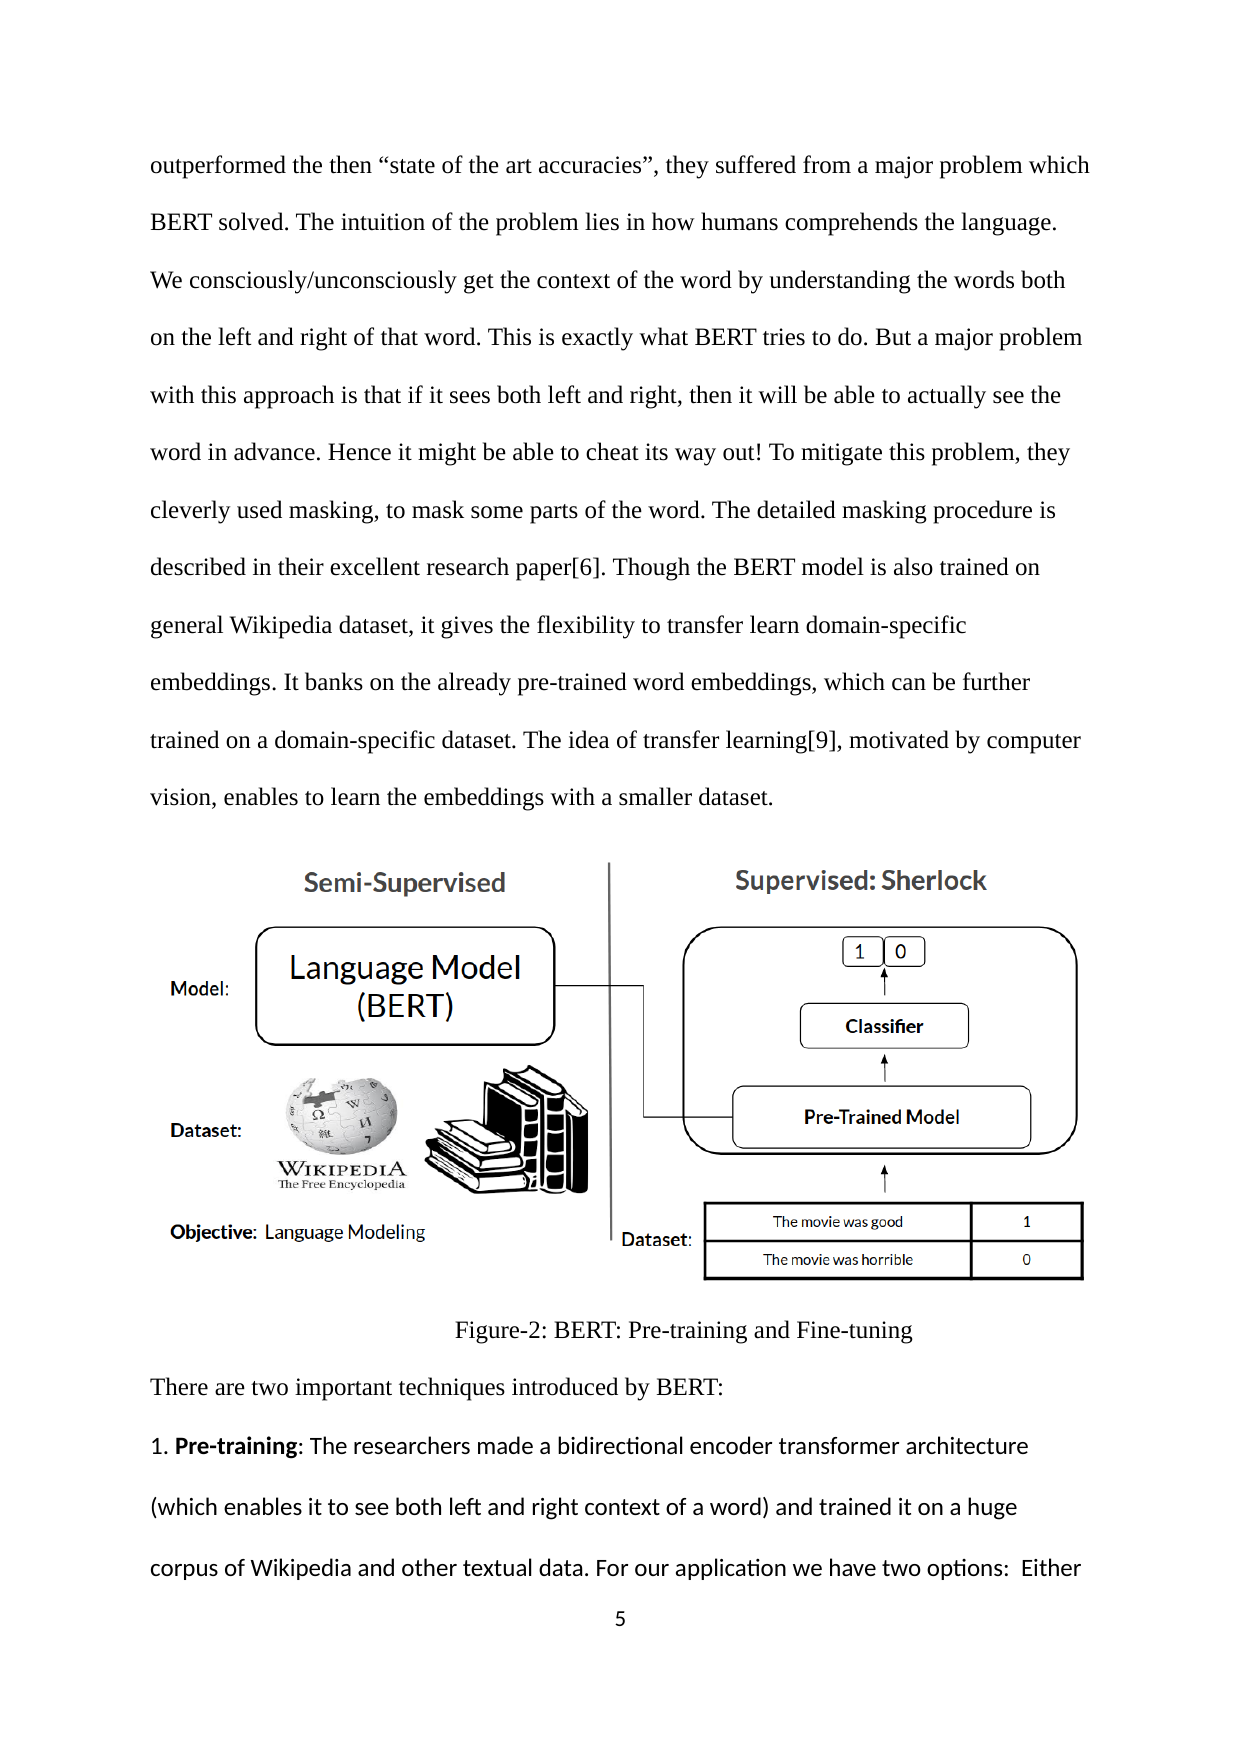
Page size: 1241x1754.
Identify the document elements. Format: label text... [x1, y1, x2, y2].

text 1. Pre-training: The researchers made a bidirectional encoder transformer architecture (which enables it to see both left and right context of a word) and trained it on a huge corpus of Wikipedia and other textual data. For our application we have two options: Either [150, 1430, 1090, 1583]
text Figure-2: BERT: Pre-training and Fine-tuning [150, 1315, 1090, 1344]
text There are two important techniques introduced by BERT: [150, 1372, 1090, 1401]
text outperformed the then “state of the art accuracies”, they suffered from a major problem which BERT solved. The intuition of the problem lies in how humans comprehends the language. We consciously/unconsciously get the context of the word by understanding the words both on the left and right of that word. This is exactly what BERT tries to do. But a major problem with this approach is that if it sees both left and right, then it will be able to actually see the word in advance. Hence it might be able to cheat its way out! To mitigate this problem, they cleverly used masking, to mask some parts of the word. The detailed masking procedure is described in their excellent research paper[6]. Though the BERT model is also trained on general Wikipedia dataset, it gives the flexibility to transfer learn domain-specific embeddings. It banks on the already pre-trained word embeddings, which can be further trained on a domain-specific dataset. The idea of transfer learning[9], motivated by computer vision, enables to learn the embeddings with a smaller dataset. [150, 150, 1090, 811]
